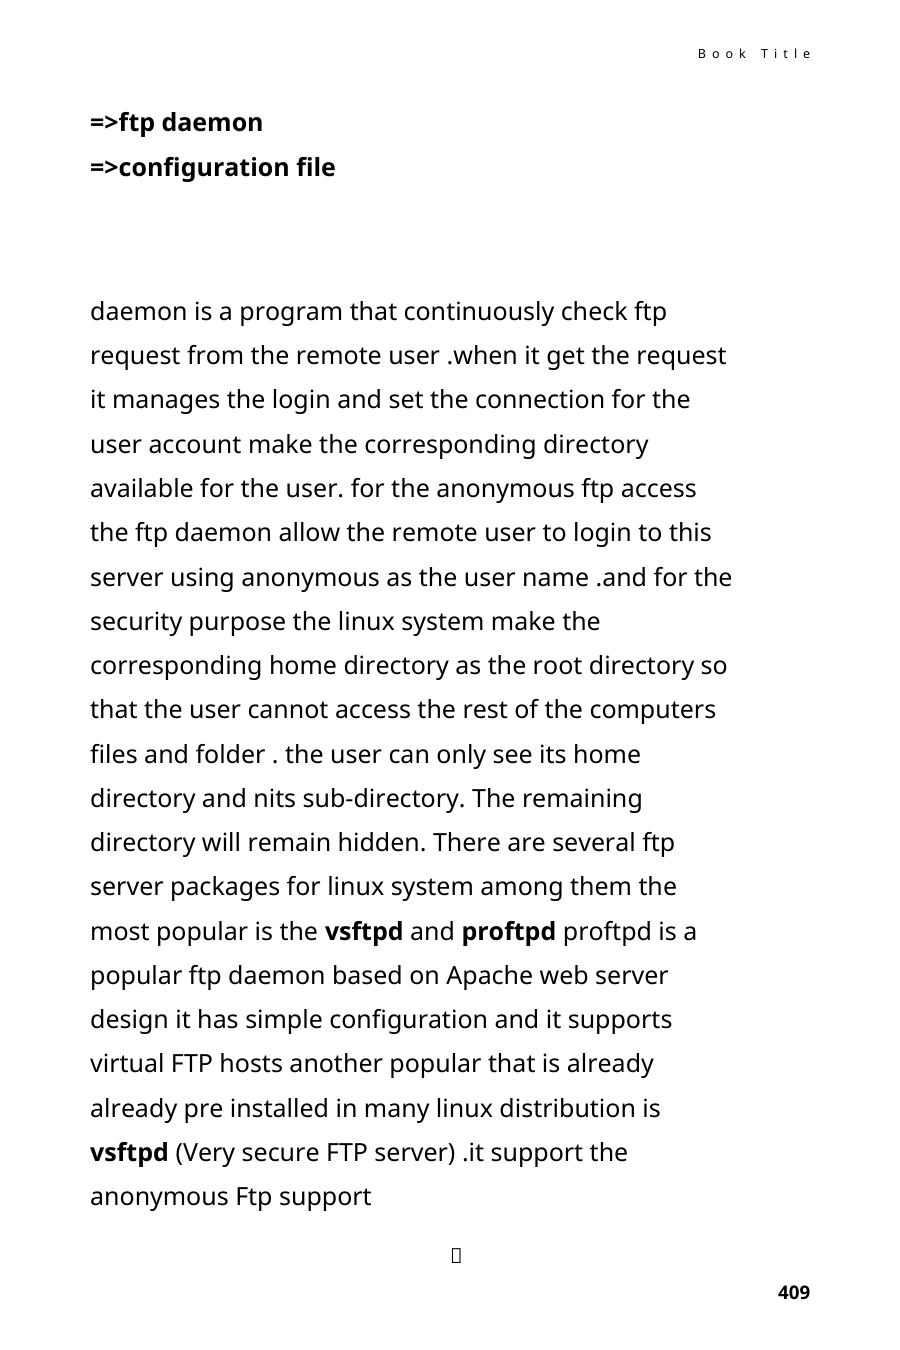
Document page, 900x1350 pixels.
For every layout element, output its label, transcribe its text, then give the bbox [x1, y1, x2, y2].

text =>ftp daemon [90, 105, 810, 139]
text daemon is a program that continuously check ftp request from the remote user .when it get the request it manages the login and set the connection for the user account make the corresponding directory available for the user. for the anonymous ftp access the ftp daemon allow the remote user to login to this server using anonymous as the user name .and for the security purpose the linux system make the corresponding home directory as the root directory so that the user cannot access the rest of the computers files and folder . the user can only see its home directory and nits sub-directory. The remaining directory will remain hidden. There are several ftp server packages for linux system among them the most popular is the vsftpd and proftpd proftpd is a popular ftp daemon based on Apache web server design it has simple configuration and it supports virtual FTP hosts another popular that is already already pre installed in many linux distribution is vsftpd (Very secure FTP server) .it support the anonymous Ftp support [90, 293, 735, 1213]
text =>configuration file [90, 149, 810, 183]
